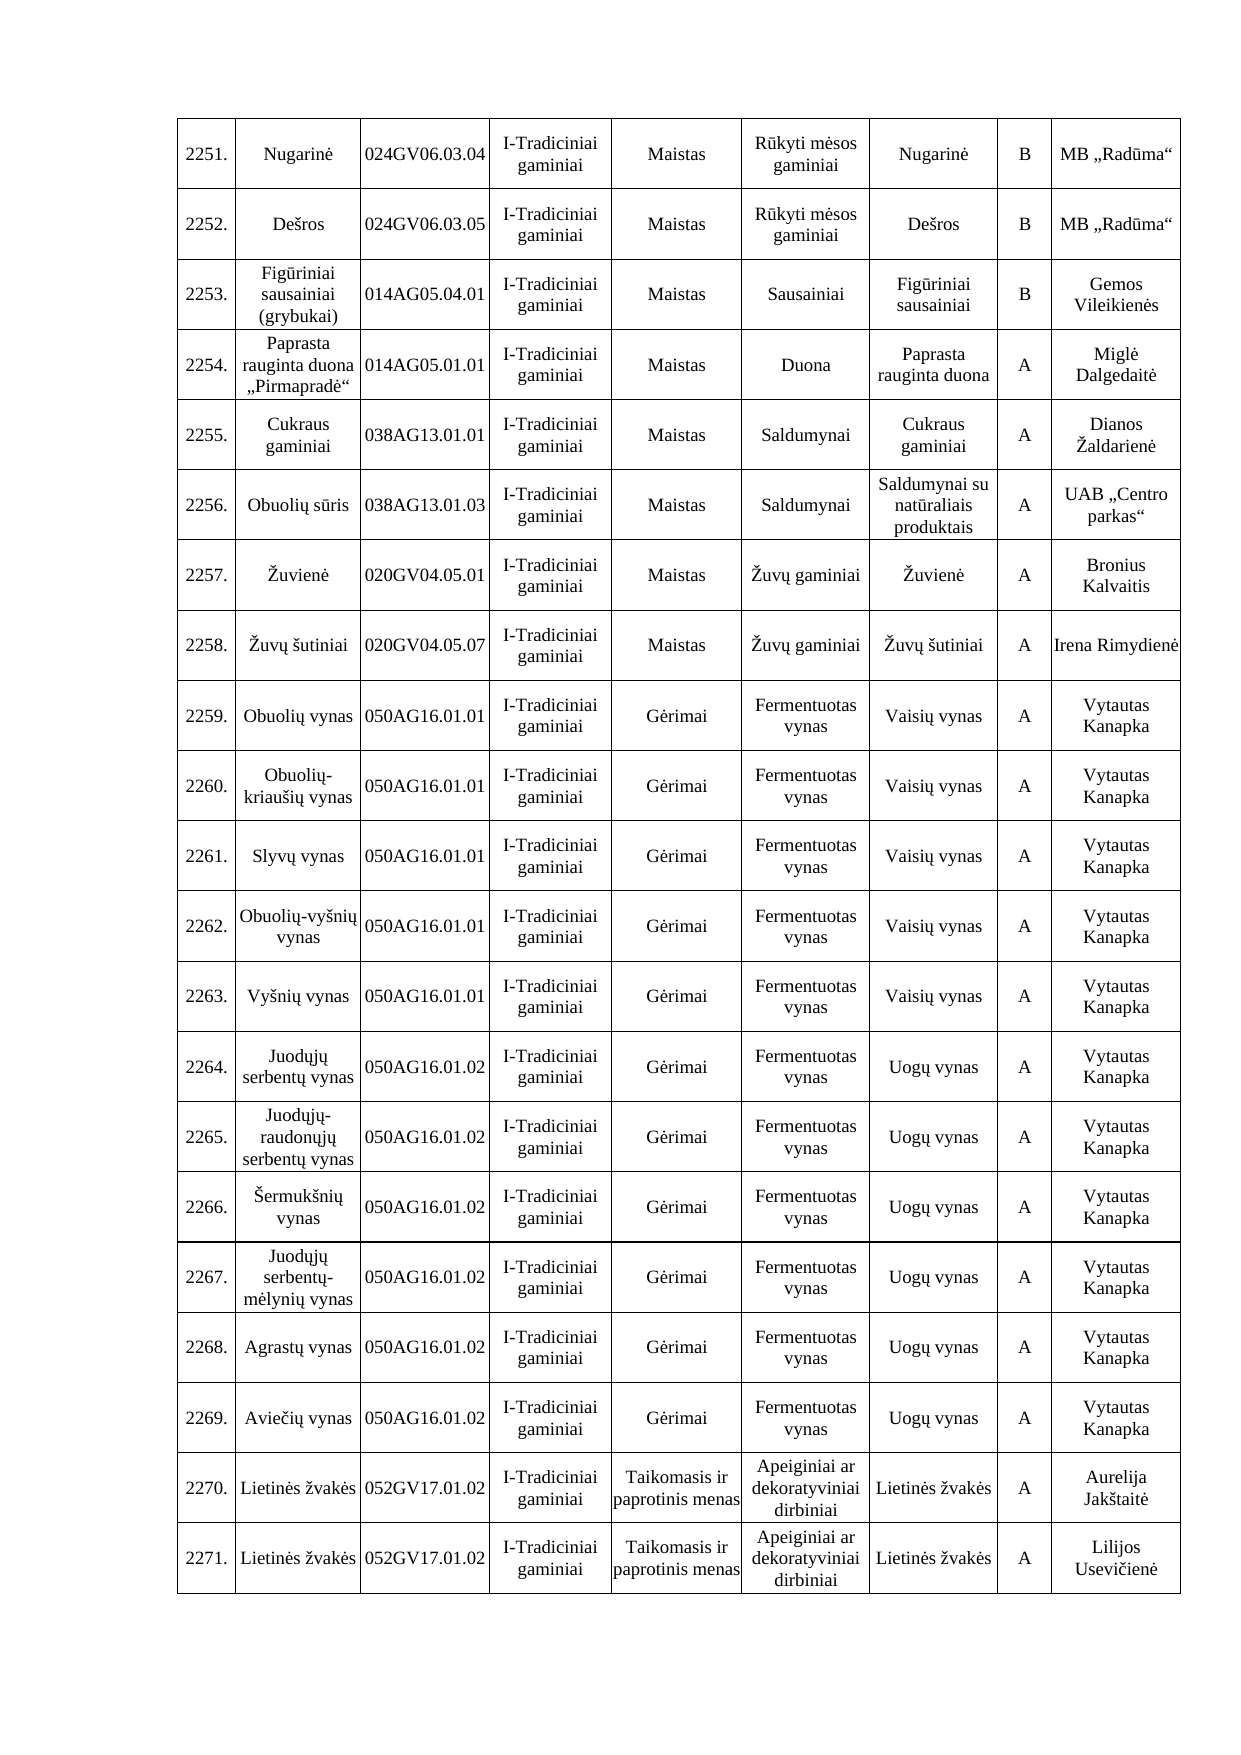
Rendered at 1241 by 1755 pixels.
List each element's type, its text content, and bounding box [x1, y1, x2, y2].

table_cell Žuvienė [236, 540, 360, 609]
table_cell I-Tradiciniai gaminiai [490, 1313, 611, 1382]
table_cell Juodųjų-raudonųjų serbentų vynas [236, 1102, 360, 1171]
table_cell Irena Rimydienė [1052, 611, 1180, 680]
table_cell Vytautas Kanapka [1052, 891, 1180, 961]
table_cell Fermentuotas vynas [742, 1383, 869, 1452]
table_cell Fermentuotas vynas [742, 1313, 869, 1382]
table_cell Figūriniai sausainiai (grybukai) [236, 260, 360, 329]
table_cell A [998, 1383, 1051, 1452]
table_cell Uogų vynas [870, 1243, 997, 1312]
table_cell Uogų vynas [870, 1102, 997, 1171]
table_cell Vytautas Kanapka [1052, 681, 1180, 750]
table_cell Sausainiai [742, 260, 869, 329]
table_cell 2257. [178, 540, 235, 609]
table_cell Fermentuotas vynas [742, 1172, 869, 1241]
table_cell Paprasta rauginta duona [870, 330, 997, 399]
table_cell I-Tradiciniai gaminiai [490, 119, 611, 188]
table_cell I-Tradiciniai gaminiai [490, 400, 611, 469]
table_cell Gėrimai [612, 891, 741, 961]
table_cell Fermentuotas vynas [742, 1102, 869, 1171]
table_cell Dešros [870, 189, 997, 258]
table_cell Uogų vynas [870, 1032, 997, 1101]
table_cell 020GV04.05.07 [361, 611, 489, 680]
table_cell A [998, 1102, 1051, 1171]
table_cell Dešros [236, 189, 360, 258]
table_cell 050AG16.01.01 [361, 751, 489, 820]
table_cell 2261. [178, 821, 235, 890]
table_cell Aurelija Jakštaitė [1052, 1453, 1180, 1522]
table_cell Žuvų gaminiai [742, 540, 869, 609]
table_cell 050AG16.01.01 [361, 681, 489, 750]
table_cell 2270. [178, 1453, 235, 1522]
table_cell Vytautas Kanapka [1052, 751, 1180, 820]
table_cell A [998, 681, 1051, 750]
table_cell 050AG16.01.02 [361, 1243, 489, 1312]
table_cell B [998, 260, 1051, 329]
table_cell A [998, 962, 1051, 1031]
table_cell Žuvų šutiniai [236, 611, 360, 680]
table_cell 2271. [178, 1523, 235, 1592]
table_cell I-Tradiciniai gaminiai [490, 189, 611, 258]
table_cell 050AG16.01.02 [361, 1172, 489, 1241]
table_cell 050AG16.01.01 [361, 962, 489, 1031]
table_cell Maistas [612, 189, 741, 258]
table_cell Vaisių vynas [870, 962, 997, 1031]
table_cell I-Tradiciniai gaminiai [490, 1453, 611, 1522]
table_cell 2256. [178, 470, 235, 539]
table_cell Apeiginiai ar dekoratyviniai dirbiniai [742, 1453, 869, 1522]
table_cell Nugarinė [236, 119, 360, 188]
table_cell Vaisių vynas [870, 821, 997, 890]
table_cell 024GV06.03.05 [361, 189, 489, 258]
table_cell MB „Radūma“ [1052, 119, 1180, 188]
table_cell I-Tradiciniai gaminiai [490, 260, 611, 329]
table_cell Saldumynai [742, 400, 869, 469]
table_cell Juodųjų serbentų-mėlynių vynas [236, 1243, 360, 1312]
table_cell Fermentuotas vynas [742, 821, 869, 890]
table_cell Fermentuotas vynas [742, 1032, 869, 1101]
table_cell Žuvienė [870, 540, 997, 609]
table_cell I-Tradiciniai gaminiai [490, 681, 611, 750]
table_cell Uogų vynas [870, 1313, 997, 1382]
table_cell Žuvų šutiniai [870, 611, 997, 680]
table_cell A [998, 821, 1051, 890]
table_cell Maistas [612, 470, 741, 539]
table_cell 2264. [178, 1032, 235, 1101]
table_cell Gėrimai [612, 1243, 741, 1312]
table_cell Maistas [612, 540, 741, 609]
table_cell Dianos Žaldarienė [1052, 400, 1180, 469]
table_cell Vytautas Kanapka [1052, 1032, 1180, 1101]
table_cell 2251. [178, 119, 235, 188]
table_cell 2265. [178, 1102, 235, 1171]
table_cell Duona [742, 330, 869, 399]
table_cell A [998, 470, 1051, 539]
table_cell I-Tradiciniai gaminiai [490, 611, 611, 680]
table_cell Vytautas Kanapka [1052, 1243, 1180, 1312]
table_cell A [998, 611, 1051, 680]
table_cell Vytautas Kanapka [1052, 1172, 1180, 1241]
table_cell A [998, 1453, 1051, 1522]
table_cell 2258. [178, 611, 235, 680]
table_cell A [998, 540, 1051, 609]
table_cell A [998, 1523, 1051, 1592]
table_cell 014AG05.01.01 [361, 330, 489, 399]
table_cell Figūriniai sausainiai [870, 260, 997, 329]
table_cell Gėrimai [612, 1172, 741, 1241]
table_cell B [998, 189, 1051, 258]
table_cell Gėrimai [612, 962, 741, 1031]
table_cell Fermentuotas vynas [742, 962, 869, 1031]
table_cell UAB „Centro parkas“ [1052, 470, 1180, 539]
table_cell 2259. [178, 681, 235, 750]
table_cell I-Tradiciniai gaminiai [490, 891, 611, 961]
table_cell Lietinės žvakės [870, 1523, 997, 1592]
table_cell A [998, 1313, 1051, 1382]
table_cell I-Tradiciniai gaminiai [490, 1523, 611, 1592]
table_cell Vaisių vynas [870, 891, 997, 961]
table_cell 052GV17.01.02 [361, 1453, 489, 1522]
table_cell I-Tradiciniai gaminiai [490, 751, 611, 820]
table_cell A [998, 330, 1051, 399]
table_cell Vytautas Kanapka [1052, 1102, 1180, 1171]
table_cell Obuolių vynas [236, 681, 360, 750]
table_cell 020GV04.05.01 [361, 540, 489, 609]
table_cell 2253. [178, 260, 235, 329]
table_cell MB „Radūma“ [1052, 189, 1180, 258]
table_cell I-Tradiciniai gaminiai [490, 1102, 611, 1171]
table_cell I-Tradiciniai gaminiai [490, 821, 611, 890]
table_cell Saldumynai su natūraliais produktais [870, 470, 997, 539]
table_cell Uogų vynas [870, 1383, 997, 1452]
table_cell Fermentuotas vynas [742, 751, 869, 820]
table_cell Gemos Vileikienės [1052, 260, 1180, 329]
table_cell 2266. [178, 1172, 235, 1241]
table_cell I-Tradiciniai gaminiai [490, 1032, 611, 1101]
table_cell Taikomasis ir paprotinis menas [612, 1523, 741, 1592]
table_cell A [998, 1172, 1051, 1241]
table_cell A [998, 1032, 1051, 1101]
table_cell 2263. [178, 962, 235, 1031]
table_cell Maistas [612, 611, 741, 680]
table_cell Fermentuotas vynas [742, 891, 869, 961]
table_cell Agrastų vynas [236, 1313, 360, 1382]
table_cell 2260. [178, 751, 235, 820]
table_cell Lietinės žvakės [236, 1453, 360, 1522]
table_cell Taikomasis ir paprotinis menas [612, 1453, 741, 1522]
table_cell Gėrimai [612, 1102, 741, 1171]
table_cell 024GV06.03.04 [361, 119, 489, 188]
table_cell Maistas [612, 119, 741, 188]
table_cell 2268. [178, 1313, 235, 1382]
table_cell 050AG16.01.02 [361, 1102, 489, 1171]
table_cell Vytautas Kanapka [1052, 962, 1180, 1031]
table_cell Fermentuotas vynas [742, 1243, 869, 1312]
table_cell Lietinės žvakės [236, 1523, 360, 1592]
table_cell Šermukšnių vynas [236, 1172, 360, 1241]
table_cell I-Tradiciniai gaminiai [490, 962, 611, 1031]
table_cell 050AG16.01.02 [361, 1032, 489, 1101]
table_cell I-Tradiciniai gaminiai [490, 1172, 611, 1241]
table_cell 2269. [178, 1383, 235, 1452]
table_cell 038AG13.01.01 [361, 400, 489, 469]
table_cell Cukraus gaminiai [236, 400, 360, 469]
table_cell Rūkyti mėsos gaminiai [742, 119, 869, 188]
table_cell Rūkyti mėsos gaminiai [742, 189, 869, 258]
table_cell Gėrimai [612, 681, 741, 750]
table_cell Gėrimai [612, 1313, 741, 1382]
table_cell Paprasta rauginta duona „Pirmapradė“ [236, 330, 360, 399]
table_cell 2262. [178, 891, 235, 961]
table_cell 050AG16.01.02 [361, 1313, 489, 1382]
table_cell Vytautas Kanapka [1052, 1313, 1180, 1382]
table_cell Obuolių sūris [236, 470, 360, 539]
table_cell A [998, 1243, 1051, 1312]
table_cell Saldumynai [742, 470, 869, 539]
table_cell 050AG16.01.01 [361, 821, 489, 890]
table_cell Juodųjų serbentų vynas [236, 1032, 360, 1101]
table_cell Lilijos Usevičienė [1052, 1523, 1180, 1592]
table_cell Gėrimai [612, 751, 741, 820]
table_cell Vaisių vynas [870, 681, 997, 750]
table_cell I-Tradiciniai gaminiai [490, 1383, 611, 1452]
table_cell Miglė Dalgedaitė [1052, 330, 1180, 399]
table_cell Gėrimai [612, 1383, 741, 1452]
table_cell 050AG16.01.01 [361, 891, 489, 961]
table_cell 2252. [178, 189, 235, 258]
table_cell A [998, 751, 1051, 820]
table_cell A [998, 891, 1051, 961]
table_cell 052GV17.01.02 [361, 1523, 489, 1592]
table_cell Cukraus gaminiai [870, 400, 997, 469]
table_cell Slyvų vynas [236, 821, 360, 890]
table_cell 050AG16.01.02 [361, 1383, 489, 1452]
table_cell Uogų vynas [870, 1172, 997, 1241]
table_cell Obuolių-vyšnių vynas [236, 891, 360, 961]
table_cell Aviečių vynas [236, 1383, 360, 1452]
table_cell Fermentuotas vynas [742, 681, 869, 750]
table_cell 014AG05.04.01 [361, 260, 489, 329]
table_cell Bronius Kalvaitis [1052, 540, 1180, 609]
table_cell Maistas [612, 400, 741, 469]
table_cell A [998, 400, 1051, 469]
table_cell Vytautas Kanapka [1052, 1383, 1180, 1452]
table_cell Žuvų gaminiai [742, 611, 869, 680]
table_cell I-Tradiciniai gaminiai [490, 1243, 611, 1312]
table_cell I-Tradiciniai gaminiai [490, 540, 611, 609]
table_cell 2254. [178, 330, 235, 399]
table_cell B [998, 119, 1051, 188]
table_cell I-Tradiciniai gaminiai [490, 330, 611, 399]
table_cell Maistas [612, 330, 741, 399]
table_cell Lietinės žvakės [870, 1453, 997, 1522]
table_cell Vaisių vynas [870, 751, 997, 820]
table_cell Maistas [612, 260, 741, 329]
table_cell Apeiginiai ar dekoratyviniai dirbiniai [742, 1523, 869, 1592]
table_cell Gėrimai [612, 821, 741, 890]
table_cell Nugarinė [870, 119, 997, 188]
table_cell Obuolių-kriaušių vynas [236, 751, 360, 820]
table_cell 2255. [178, 400, 235, 469]
table_cell Vyšnių vynas [236, 962, 360, 1031]
table_cell 2267. [178, 1243, 235, 1312]
table_cell Gėrimai [612, 1032, 741, 1101]
table_cell I-Tradiciniai gaminiai [490, 470, 611, 539]
table_cell 038AG13.01.03 [361, 470, 489, 539]
table_cell Vytautas Kanapka [1052, 821, 1180, 890]
